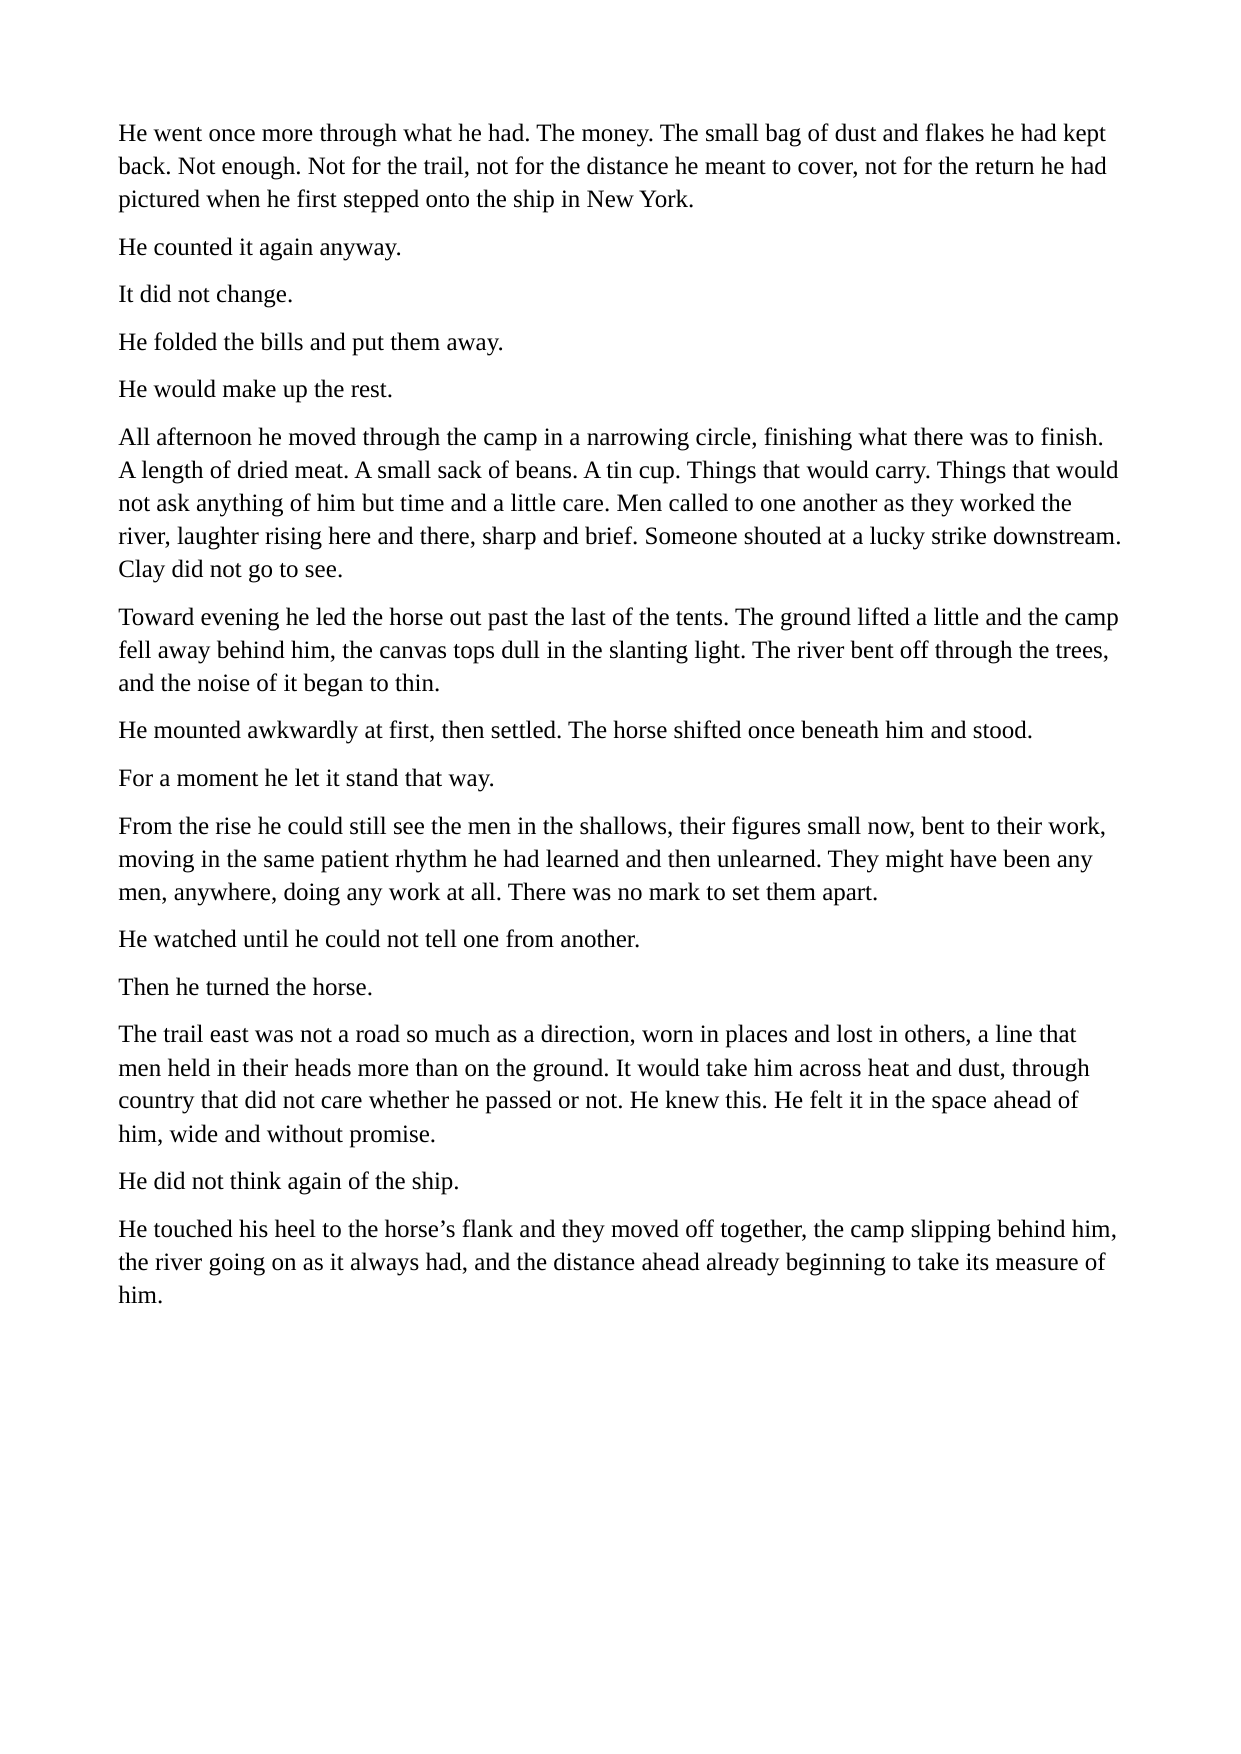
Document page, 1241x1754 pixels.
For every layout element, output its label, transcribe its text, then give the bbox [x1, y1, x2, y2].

text He folded the bills and put them away. [118, 327, 1122, 356]
text It did not change. [118, 279, 1122, 308]
text From the rise he could still see the men in the shallows, their figures small now, bent to their work, moving in the same patient rhythm he had learned and then unlearned. They might have been any men, anywhere, doing any work at all. There was no mark to set them apart. [118, 811, 1122, 906]
text Then he turned the horse. [118, 972, 1122, 1001]
text He would make up the rest. [118, 374, 1122, 403]
text He did not think again of the ship. [118, 1166, 1122, 1195]
text He mounted awkwardly at first, then settled. The horse shifted once beneath him and stood. [118, 716, 1122, 744]
text The trail east was not a road so much as a direction, worn in places and lost in others, a line that men held in their heads more than on the ground. It would take him across heat and dust, through country that did not care whether he passed or not. He knew this. He felt it in the space ahead of him, wide and without promise. [118, 1019, 1122, 1147]
text Toward evening he led the horse out past the last of the tents. The ground lifted a little and the camp fell away behind him, the canvas tops dull in the slanting light. The river bent off through the trees, and the noise of it began to thin. [118, 602, 1122, 697]
text He counted it again anyway. [118, 232, 1122, 261]
text He watched until he could not tell one from another. [118, 924, 1122, 953]
text For a moment he let it stand that way. [118, 763, 1122, 792]
text He touched his heel to the horse’s flank and they moved off together, the camp slipping behind him, the river going on as it always had, and the distance ahead already beginning to take its measure of him. [118, 1214, 1122, 1309]
text He went once more through what he had. The money. The small bag of dust and flakes he had kept back. Not enough. Not for the trail, not for the distance he meant to cover, not for the return he had pictured when he first stepped onto the ship in New York. [118, 118, 1122, 213]
text All afternoon he moved through the camp in a narrowing circle, finishing what there was to finish. A length of dried meat. A small sack of beans. A tin cup. Things that would carry. Things that would not ask anything of him but time and a little care. Men called to one another as they worked the river, laughter rising here and there, sharp and brief. Someone shouted at a lucky strike downstream. Clay did not go to see. [118, 422, 1122, 583]
